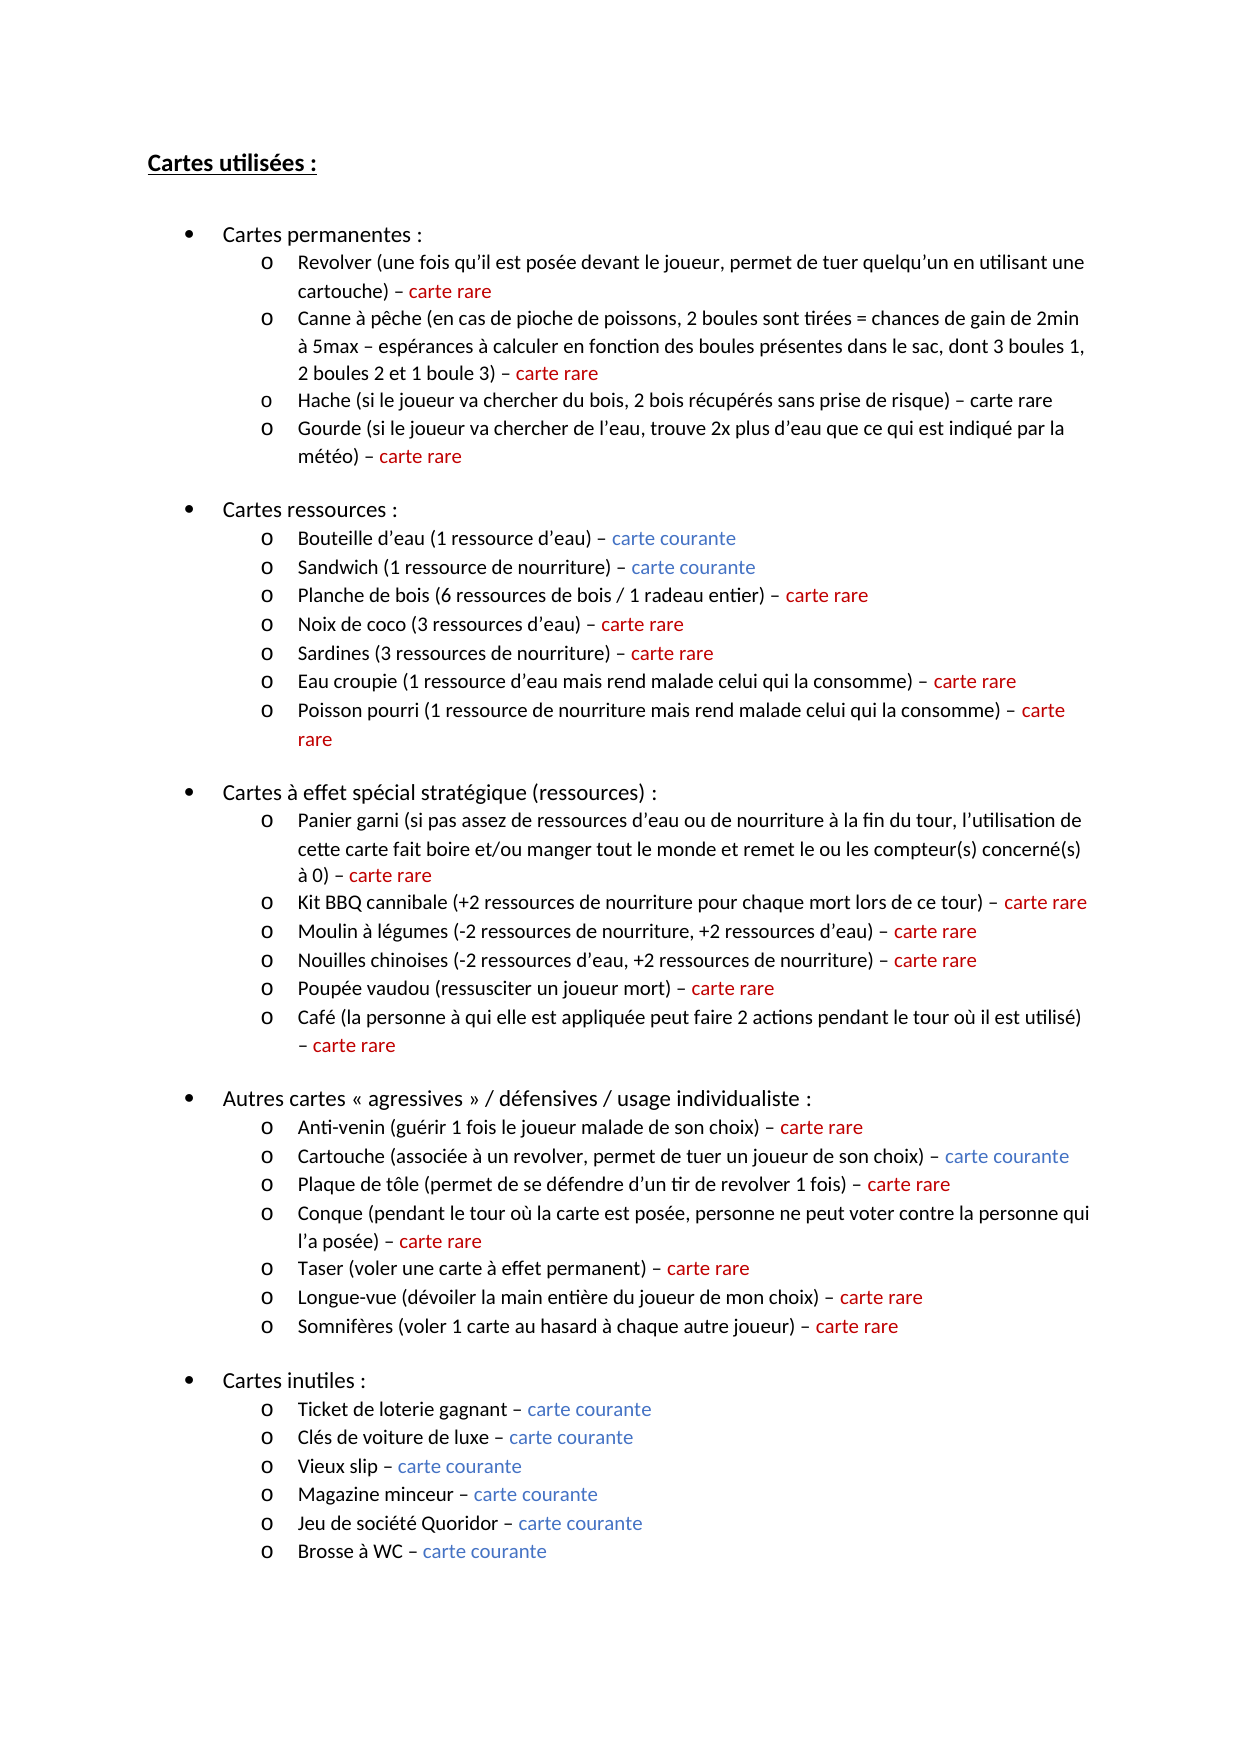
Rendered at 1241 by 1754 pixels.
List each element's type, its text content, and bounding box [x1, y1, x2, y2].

list Cartes inutiles : [185, 1367, 1093, 1394]
list Taser (voler une carte à effet permanent) – carte rare [260, 1256, 1093, 1283]
list Conque (pendant le tour où la carte est posée, personne ne peut voter contre la personne qui l’a posée) – carte rare [260, 1200, 1093, 1254]
list Vieux slip – carte courante [260, 1453, 1093, 1480]
list Autres cartes « agressives » / défensives / usage individualiste : [185, 1084, 1093, 1113]
list Café (la personne à qui elle est appliquée peut faire 2 actions pendant le tour où il est utilisé) – carte rare [260, 1004, 1093, 1058]
list Brosse à WC – carte courante [260, 1538, 1093, 1565]
list Nouilles chinoises (-2 ressources d’eau, +2 ressources de nourriture) – carte rare [260, 947, 1093, 974]
list Hache (si le joueur va chercher du bois, 2 bois récupérés sans prise de risque) – carte rare [260, 387, 1093, 414]
list Gourde (si le joueur va chercher de l’eau, trouve 2x plus d’eau que ce qui est indiqué par la météo) – carte rare [260, 415, 1093, 469]
list Canne à pêche (en cas de pioche de poissons, 2 boules sont tirées = chances de gain de 2min à 5max – espérances à calculer en fonction des boules présentes dans le sac, dont 3 boules 1, 2 boules 2 et 1 boule 3) – carte rare [260, 305, 1093, 386]
list Bouteille d’eau (1 ressource d’eau) – carte courante [260, 525, 1093, 552]
list Revolver (une fois qu’il est posée devant le joueur, permet de tuer quelqu’un en utilisant une cartouche) – carte rare [260, 249, 1093, 303]
list Jeu de société Quoridor – carte courante [260, 1510, 1093, 1537]
list Moulin à légumes (-2 ressources de nourriture, +2 ressources d’eau) – carte rare [260, 918, 1093, 945]
list Sandwich (1 ressource de nourriture) – carte courante [260, 554, 1093, 581]
text Cartes utilisées : [148, 148, 1093, 178]
list Plaque de tôle (permet de se défendre d’un tir de revolver 1 fois) – carte rare [260, 1172, 1093, 1199]
list Anti-venin (guérir 1 fois le joueur malade de son choix) – carte rare [260, 1114, 1093, 1141]
list Longue-vue (dévoiler la main entière du joueur de mon choix) – carte rare [260, 1284, 1093, 1311]
list Poupée vaudou (ressusciter un joueur mort) – carte rare [260, 976, 1093, 1003]
list Kit BBQ cannibale (+2 ressources de nourriture pour chaque mort lors de ce tour) – carte rare [260, 889, 1093, 917]
list Sardines (3 ressources de nourriture) – carte rare [260, 640, 1093, 667]
list Cartes ressources : [185, 496, 1093, 524]
list Poisson pourri (1 ressource de nourriture mais rend malade celui qui la consomme) – carte rare [260, 697, 1093, 751]
list Cartes permanentes : [185, 220, 1093, 248]
list Cartouche (associée à un revolver, permet de tuer un joueur de son choix) – carte courante [260, 1143, 1093, 1170]
list Ticket de loterie gagnant – carte courante [260, 1396, 1093, 1423]
list Somnifères (voler 1 carte au hasard à chaque autre joueur) – carte rare [260, 1313, 1093, 1340]
list Planche de bois (6 ressources de bois / 1 radeau entier) – carte rare [260, 583, 1093, 610]
list Magazine minceur – carte courante [260, 1481, 1093, 1508]
list Clés de voiture de luxe – carte courante [260, 1424, 1093, 1451]
list Eau croupie (1 ressource d’eau mais rend malade celui qui la consomme) – carte rare [260, 668, 1093, 696]
list Cartes à effet spécial stratégique (ressources) : [185, 778, 1093, 806]
list Noix de coco (3 ressources d’eau) – carte rare [260, 611, 1093, 638]
list Panier garni (si pas assez de ressources d’eau ou de nourriture à la fin du tour, l’utilisation de cette carte fait boire et/ou manger tout le monde et remet le ou les compteur(s) concerné(s) à 0) – carte rare [260, 807, 1093, 888]
